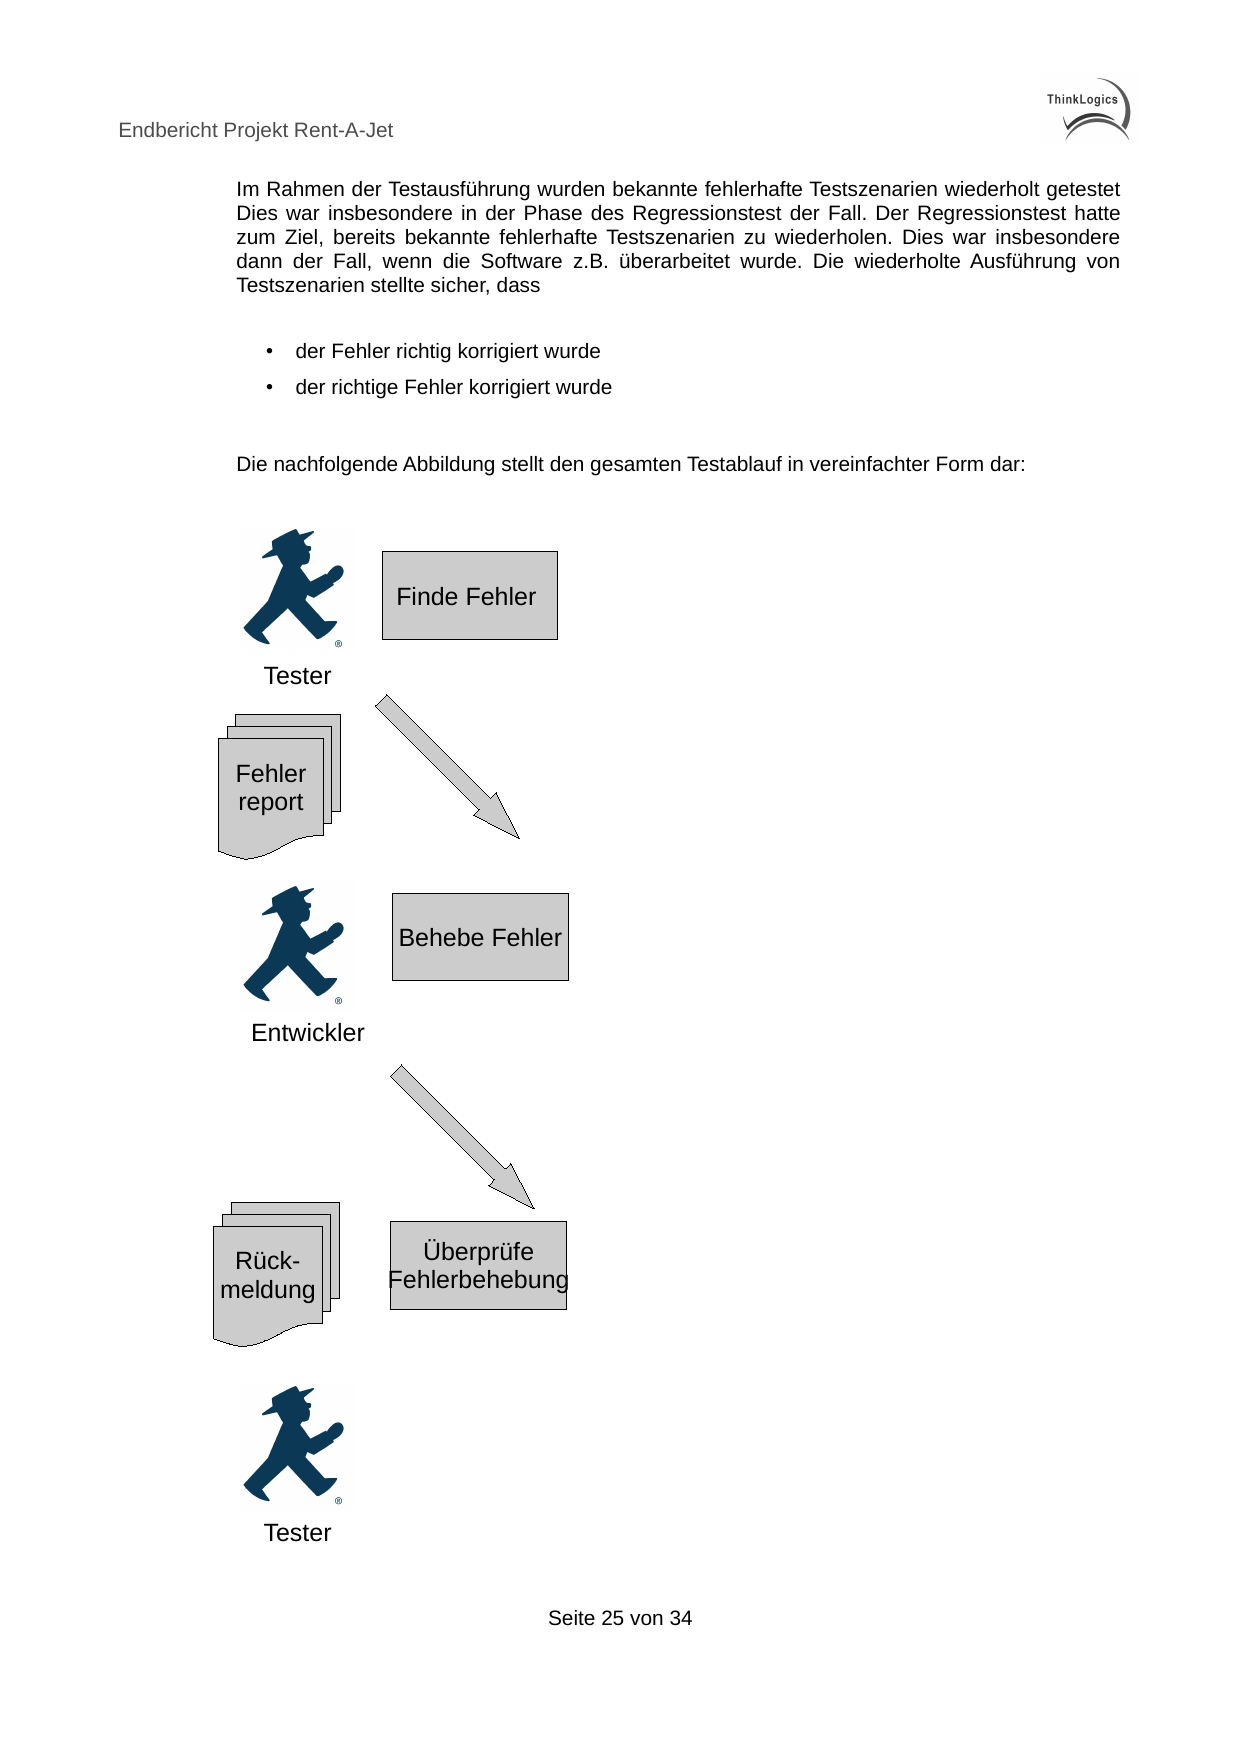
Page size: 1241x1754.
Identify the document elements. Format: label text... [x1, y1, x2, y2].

picture [236, 523, 355, 654]
text Die nachfolgende Abbildung stellt den gesamten Testablauf in vereinfachter Form dar: [236, 452, 1122, 476]
picture [236, 880, 355, 1011]
list der Fehler richtig korrigiert wurde [266, 338, 1122, 363]
picture [236, 1380, 355, 1511]
text Im Rahmen der Testausführung wurden bekannte fehlerhafte Testszenarien wiederholt getestet Dies war insbesondere in der Phase des Regressionstest der Fall. Der Regressionstest hatte zum Ziel, bereits bekannte fehlerhafte Testszenarien zu wiederholen. Dies war insbesondere dann der Fall, wenn die Software z.B. überarbeitet wurde. Die wiederholte Ausführung von Testszenarien stellte sicher, dass [236, 177, 1122, 297]
list der richtige Fehler korrigiert wurde [266, 374, 1122, 398]
